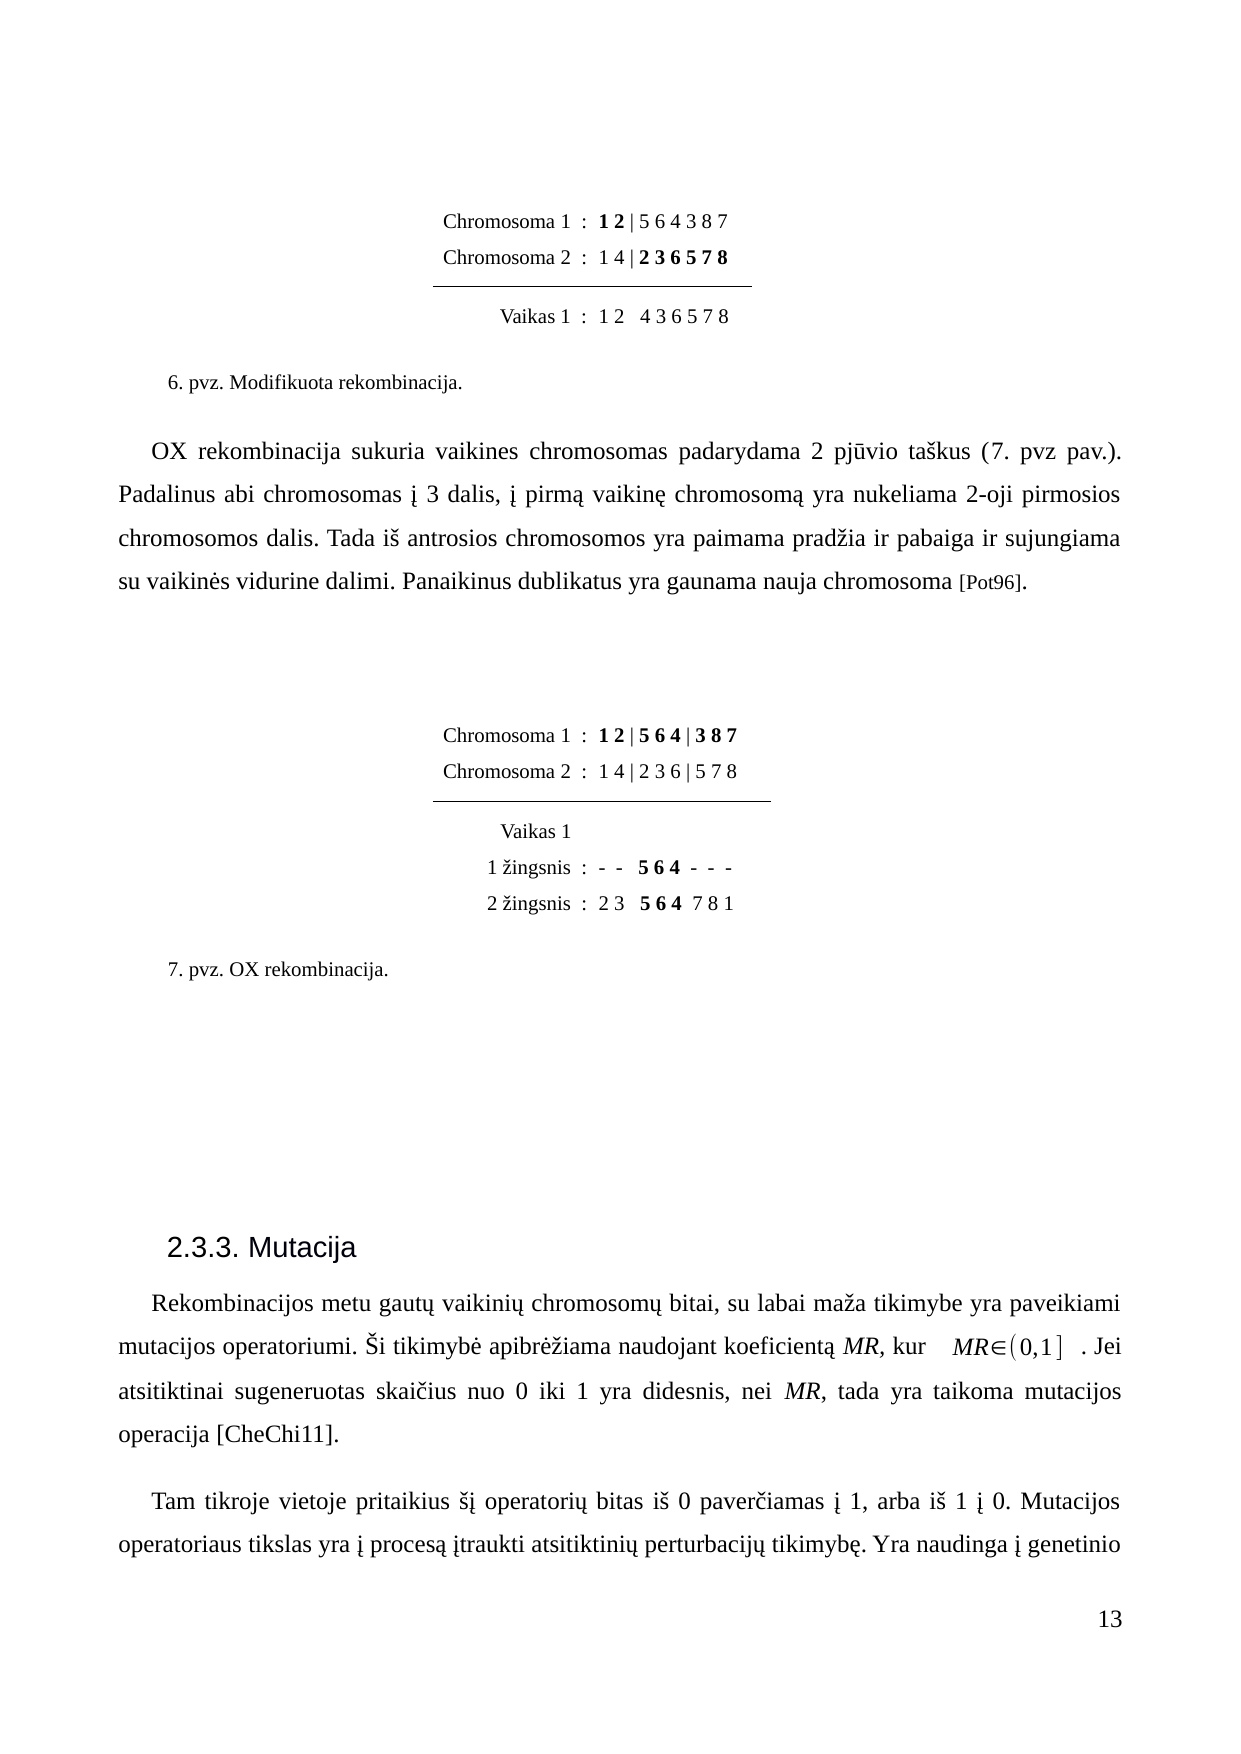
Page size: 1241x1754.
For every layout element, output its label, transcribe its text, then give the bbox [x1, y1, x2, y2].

table_cell Vaikas 1 : [433, 287, 592, 346]
subtitle Mutacija [118, 1230, 1122, 1264]
table_header [118, 185, 1122, 352]
table_cell Vaikas 1 1 žingsnis : 2 žingsnis : [433, 802, 592, 933]
table_header [752, 191, 1116, 286]
table_cell Modifikuota rekombinacija. [118, 352, 1122, 412]
table_header [124, 191, 433, 286]
table_header 1 2 | 5 6 4 | 3 8 7 1 4 | 2 3 6 | 5 7 8 [593, 706, 771, 801]
table_cell [752, 286, 1116, 346]
text Tam tikroje vietoje pritaikius šį operatorių bitas iš 0 paverčiamas į 1, arba iš 1 į 0. Mutacijos operatoriaus tikslas yra į procesą įtraukti atsitiktinių perturbacijų tikimybę. Yra naudinga į genetinio [118, 1486, 1122, 1558]
table_cell [124, 801, 433, 933]
table_cell 1 2 4 3 6 5 7 8 [593, 287, 752, 346]
table_cell [771, 801, 1116, 933]
table_header Chromosoma 1 : Chromosoma 2 : [433, 191, 592, 286]
table_header 1 2 | 5 6 4 3 8 7 1 4 | 2 3 6 5 7 8 [593, 191, 752, 286]
table_header [118, 700, 1122, 939]
table_cell [124, 286, 433, 346]
table_header [124, 706, 433, 801]
table_header [771, 706, 1116, 801]
text Rekombinacijos metu gautų vaikinių chromosomų bitai, su labai maža tikimybe yra paveikiami mutacijos operatoriumi. Ši tikimybė apibrėžiama naudojant koeficientą MR, kur . Jei atsitiktinai sugeneruotas skaičius nuo 0 iki 1 yra didesnis, nei MR, tada yra taikoma mutacijos operacija [CheChi11]. [118, 1288, 1122, 1448]
table_header Chromosoma 1 : Chromosoma 2 : [433, 706, 592, 801]
text OX rekombinacija sukuria vaikines chromosomas padarydama 2 pjūvio taškus (7 pav.). Padalinus abi chromosomas į 3 dalis, į pirmą vaikinę chromosomą yra nukeliama 2-oji pirmosios chromosomos dalis. Tada iš antrosios chromosomos yra paimama pradžia ir pabaiga ir sujungiama su vaikinės vidurine dalimi. Panaikinus dublikatus yra gaunama nauja chromosoma [Pot96]. [118, 436, 1122, 594]
table_cell - - 5 6 4 - - - 2 3 5 6 4 7 8 1 [593, 802, 771, 933]
table_cell OX rekombinacija. [118, 939, 1122, 999]
